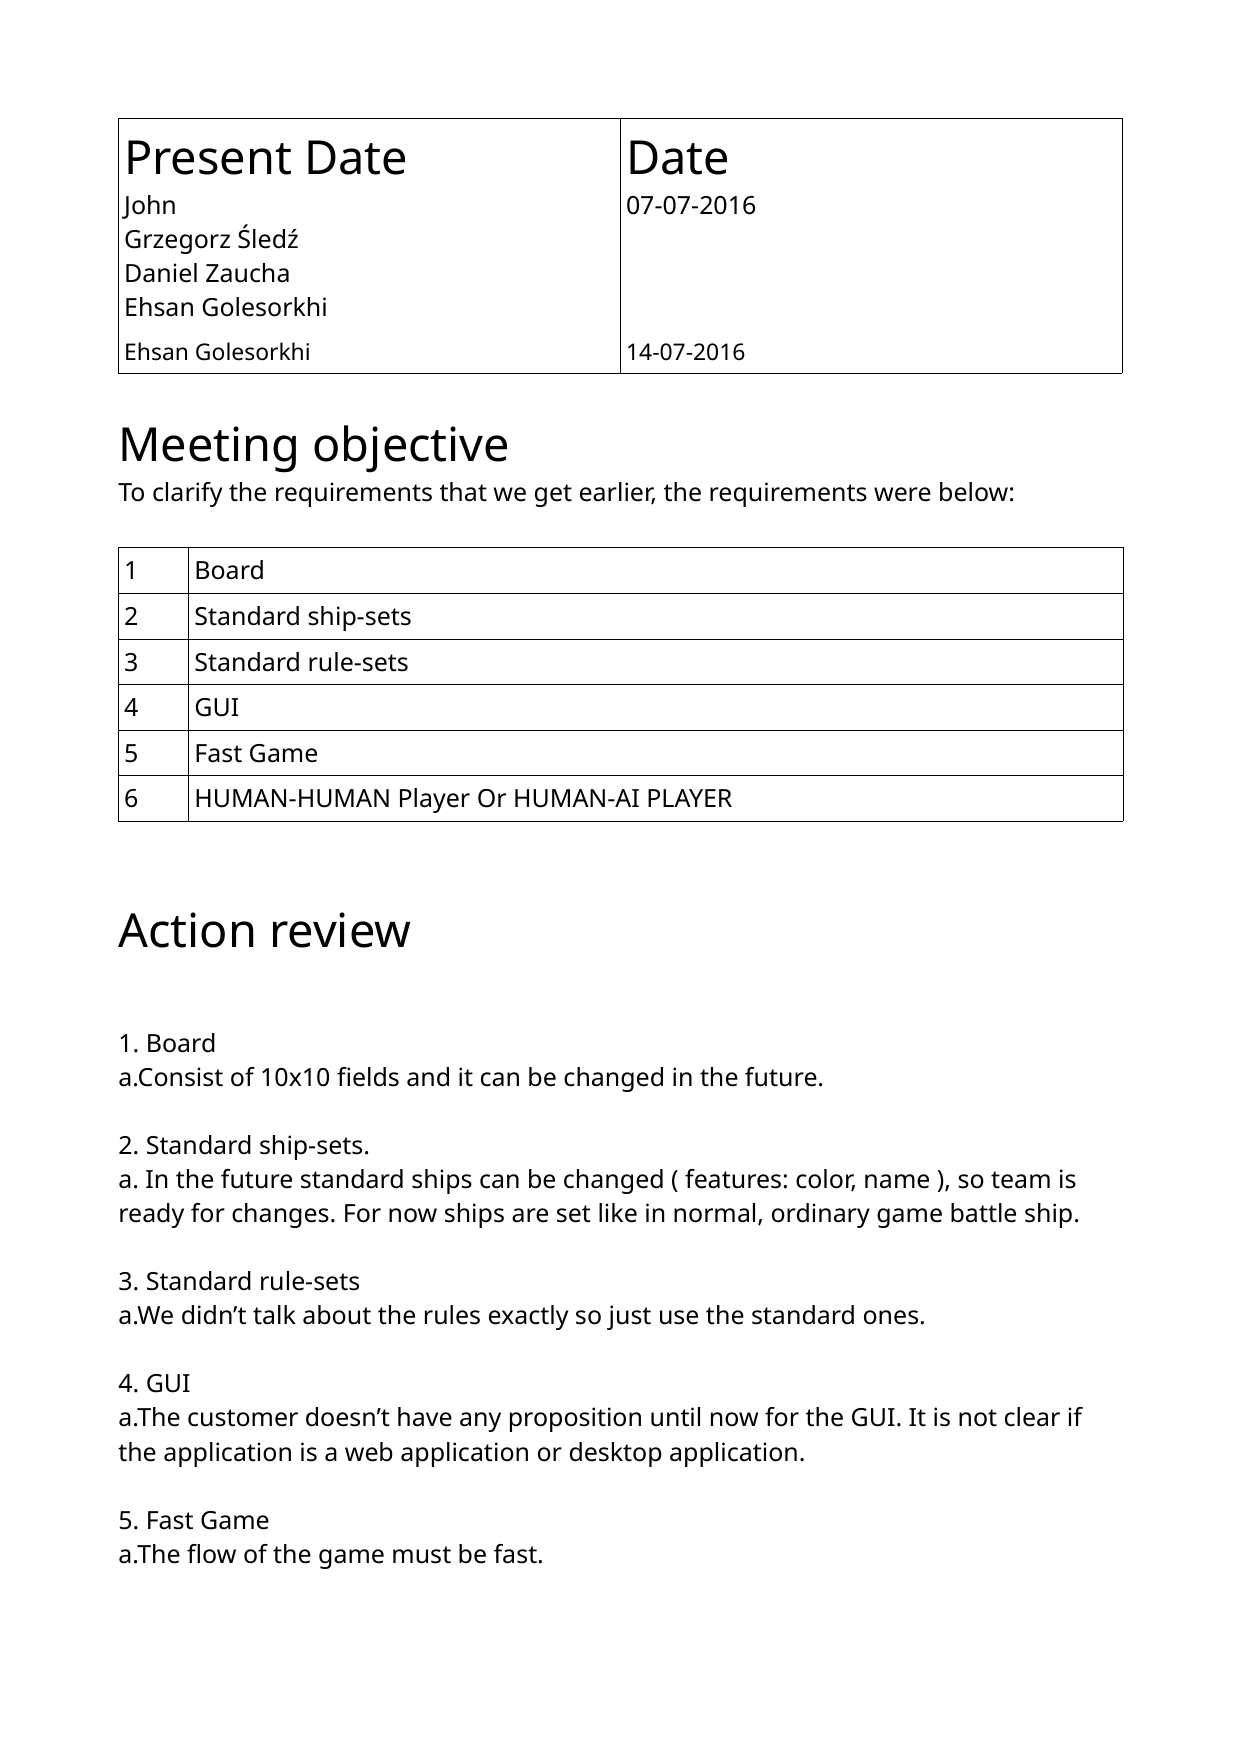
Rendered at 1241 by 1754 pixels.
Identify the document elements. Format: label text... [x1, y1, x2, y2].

text a.Consist of 10x10 fields and it can be changed in the future. [118, 1059, 1122, 1093]
table_cell 4 [119, 685, 188, 730]
text Meeting objective [118, 411, 1122, 475]
text a.The flow of the game must be fast. [118, 1536, 1122, 1570]
table_cell Fast Game [189, 731, 1123, 775]
table_cell Standard ship-sets [189, 594, 1123, 638]
text 2. Standard ship-sets. [118, 1128, 1122, 1162]
text 5. Fast Game [118, 1502, 1122, 1536]
table_cell Ehsan Golesorkhi [119, 330, 620, 372]
text 1. Board [118, 1025, 1122, 1059]
text To clarify the requirements that we get earlier, the requirements were below: [118, 475, 1122, 509]
table_cell HUMAN-HUMAN Player Or HUMAN-AI PLAYER [189, 776, 1123, 821]
text a.The customer doesn’t have any proposition until now for the GUI. It is not clear if the application is a web application or desktop application. [118, 1400, 1122, 1468]
table_header Date 07-07-2016 [621, 119, 1122, 330]
table_header Board [189, 548, 1123, 593]
table_cell Standard rule-sets [189, 640, 1123, 684]
text Action review [118, 898, 1122, 962]
text 4. GUI [118, 1366, 1122, 1400]
table_cell GUI [189, 685, 1123, 730]
table_header Present Date John Grzegorz Śledź Daniel Zaucha Ehsan Golesorkhi [119, 119, 620, 330]
text a.We didn’t talk about the rules exactly so just use the standard ones. [118, 1298, 1122, 1332]
table_cell 5 [119, 731, 188, 775]
text 3. Standard rule-sets [118, 1264, 1122, 1298]
text a. In the future standard ships can be changed ( features: color, name ), so team is ready for changes. For now ships are set like in normal, ordinary game battle ship. [118, 1162, 1122, 1230]
table_cell 6 [119, 776, 188, 821]
table_cell 14-07-2016 [621, 330, 1122, 372]
table_cell 2 [119, 594, 188, 638]
table_cell 3 [119, 640, 188, 684]
table_header 1 [119, 548, 188, 593]
